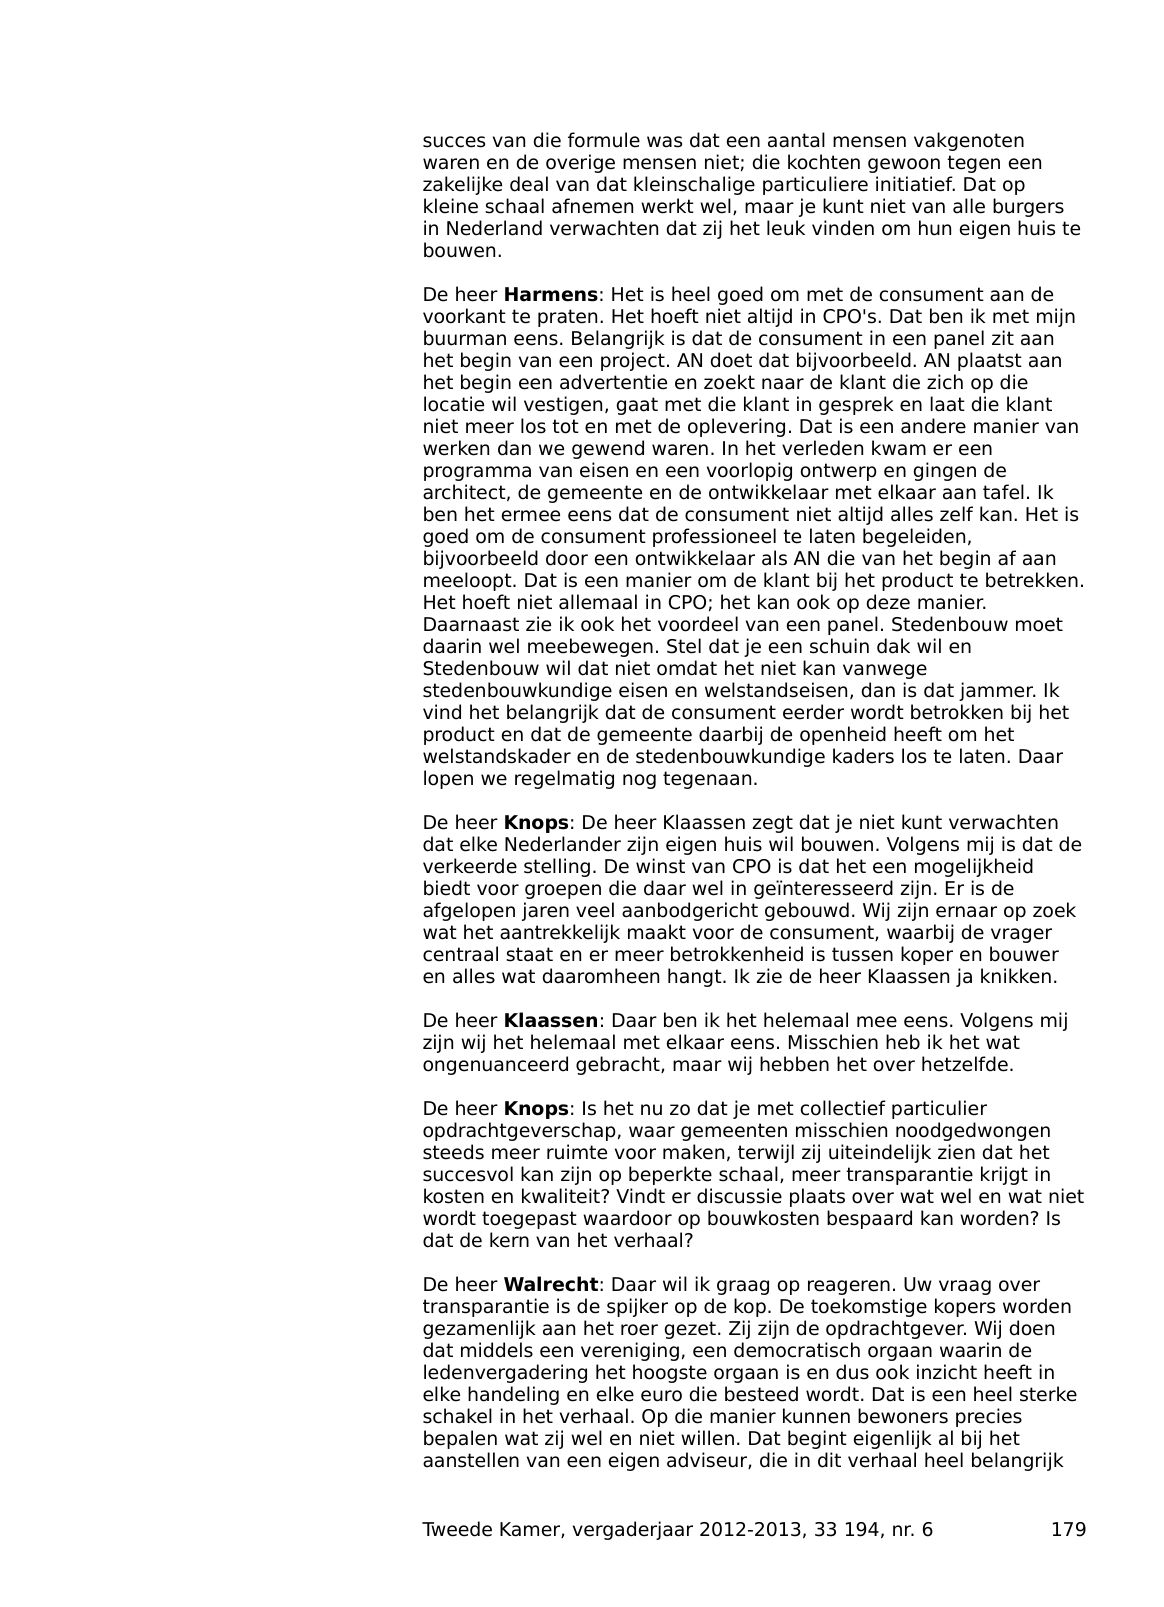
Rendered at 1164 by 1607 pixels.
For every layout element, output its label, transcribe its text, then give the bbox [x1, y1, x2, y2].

text Daarnaast zie ik ook het voordeel van een panel. Stedenbouw moet daarin wel meebewegen. Stel dat je een schuin dak wil en Stedenbouw wil dat niet omdat het niet kan vanwege stedenbouwkundige eisen en welstandseisen, dan is dat jammer. Ik vind het belangrijk dat de consument eerder wordt betrokken bij het product en dat de gemeente daarbij de openheid heeft om het welstandskader en de stedenbouwkundige kaders los te laten. Daar lopen we regelmatig nog tegenaan. [422, 614, 1087, 789]
text De heer Walrecht: Daar wil ik graag op reageren. Uw vraag over transparantie is de spijker op de kop. De toekomstige kopers worden gezamenlijk aan het roer gezet. Zij zijn de opdrachtgever. Wij doen dat middels een vereniging, een democratisch orgaan waarin de ledenvergadering het hoogste orgaan is en dus ook inzicht heeft in elke handeling en elke euro die besteed wordt. Dat is een heel sterke schakel in het verhaal. Op die manier kunnen bewoners precies bepalen wat zij wel en niet willen. Dat begint eigenlijk al bij het aanstellen van een eigen adviseur, die in dit verhaal heel belangrijk [422, 1274, 1087, 1472]
text De heer Harmens: Het is heel goed om met de consument aan de voorkant te praten. Het hoeft niet altijd in CPO's. Dat ben ik met mijn buurman eens. Belangrijk is dat de consument in een panel zit aan het begin van een project. AN doet dat bijvoorbeeld. AN plaatst aan het begin een advertentie en zoekt naar de klant die zich op die locatie wil vestigen, gaat met die klant in gesprek en laat die klant niet meer los tot en met de oplevering. Dat is een andere manier van werken dan we gewend waren. In het verleden kwam er een programma van eisen en een voorlopig ontwerp en gingen de architect, de gemeente en de ontwikkelaar met elkaar aan tafel. Ik ben het ermee eens dat de consument niet altijd alles zelf kan. Het is goed om de consument professioneel te laten begeleiden, bijvoorbeeld door een ontwikkelaar als AN die van het begin af aan meeloopt. Dat is een manier om de klant bij het product te betrekken. Het hoeft niet allemaal in CPO; het kan ook op deze manier. [422, 284, 1087, 614]
text succes van die formule was dat een aantal mensen vakgenoten waren en de overige mensen niet; die kochten gewoon tegen een zakelijke deal van dat kleinschalige particuliere initiatief. Dat op kleine schaal afnemen werkt wel, maar je kunt niet van alle burgers in Nederland verwachten dat zij het leuk vinden om hun eigen huis te bouwen. [422, 130, 1087, 262]
text De heer Klaassen: Daar ben ik het helemaal mee eens. Volgens mij zijn wij het helemaal met elkaar eens. Misschien heb ik het wat ongenuanceerd gebracht, maar wij hebben het over hetzelfde. [422, 1010, 1087, 1076]
text De heer Knops: De heer Klaassen zegt dat je niet kunt verwachten dat elke Nederlander zijn eigen huis wil bouwen. Volgens mij is dat de verkeerde stelling. De winst van CPO is dat het een mogelijkheid biedt voor groepen die daar wel in geïnteresseerd zijn. Er is de afgelopen jaren veel aanbodgericht gebouwd. Wij zijn ernaar op zoek wat het aantrekkelijk maakt voor de consument, waarbij de vrager centraal staat en er meer betrokkenheid is tussen koper en bouwer en alles wat daaromheen hangt. Ik zie de heer Klaassen ja knikken. [422, 812, 1087, 987]
text De heer Knops: Is het nu zo dat je met collectief particulier opdrachtgeverschap, waar gemeenten misschien noodgedwongen steeds meer ruimte voor maken, terwijl zij uiteindelijk zien dat het succesvol kan zijn op beperkte schaal, meer transparantie krijgt in kosten en kwaliteit? Vindt er discussie plaats over wat wel en wat niet wordt toegepast waardoor op bouwkosten bespaard kan worden? Is dat de kern van het verhaal? [422, 1098, 1087, 1252]
